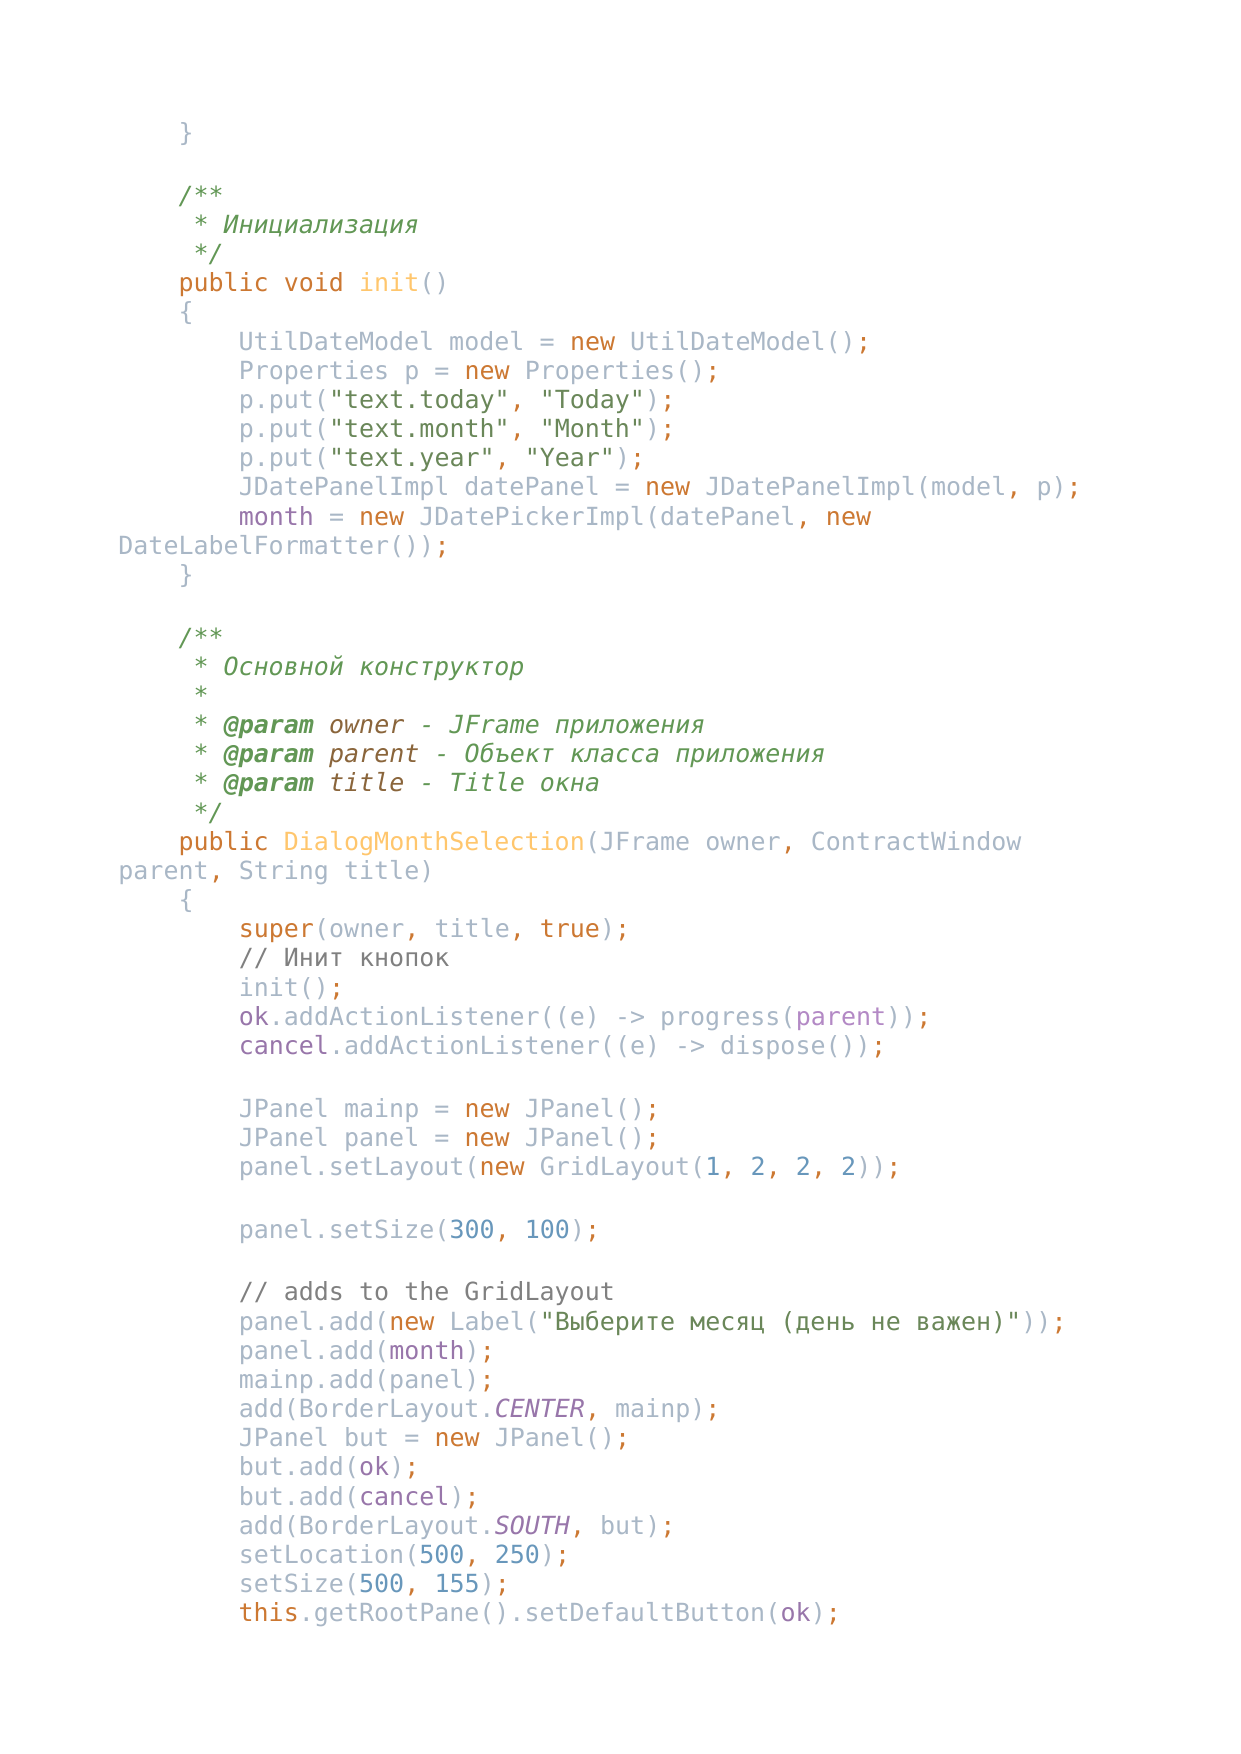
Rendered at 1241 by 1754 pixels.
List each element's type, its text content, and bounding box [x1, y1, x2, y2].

text } /** * Инициализация */ public void init() { UtilDateModel model = new UtilDateModel(); Properties p = new Properties(); p.put("text.today", "Today"); p.put("text.month", "Month"); p.put("text.year", "Year"); JDatePanelImpl datePanel = new JDatePanelImpl(model, p); month = new JDatePickerImpl(datePanel, new DateLabelFormatter()); } /** * Основной конструктор * * @param owner - JFrame приложения * @param parent - Объект класса приложения * @param title - Title окна */ public DialogMonthSelection(JFrame owner, ContractWindow parent, String title) { super(owner, title, true); // Инит кнопок init(); ok.addActionListener((e) -> progress(parent)); cancel.addActionListener((e) -> dispose()); JPanel mainp = new JPanel(); JPanel panel = new JPanel(); panel.setLayout(new GridLayout(1, 2, 2, 2)); panel.setSize(300, 100); // adds to the GridLayout panel.add(new Label("Выберите месяц (день не важен)")); panel.add(month); mainp.add(panel); add(BorderLayout.CENTER, mainp); JPanel but = new JPanel(); but.add(ok); but.add(cancel); add(BorderLayout.SOUTH, but); setLocation(500, 250); setSize(500, 155); this.getRootPane().setDefaultButton(ok); [118, 118, 1122, 1627]
